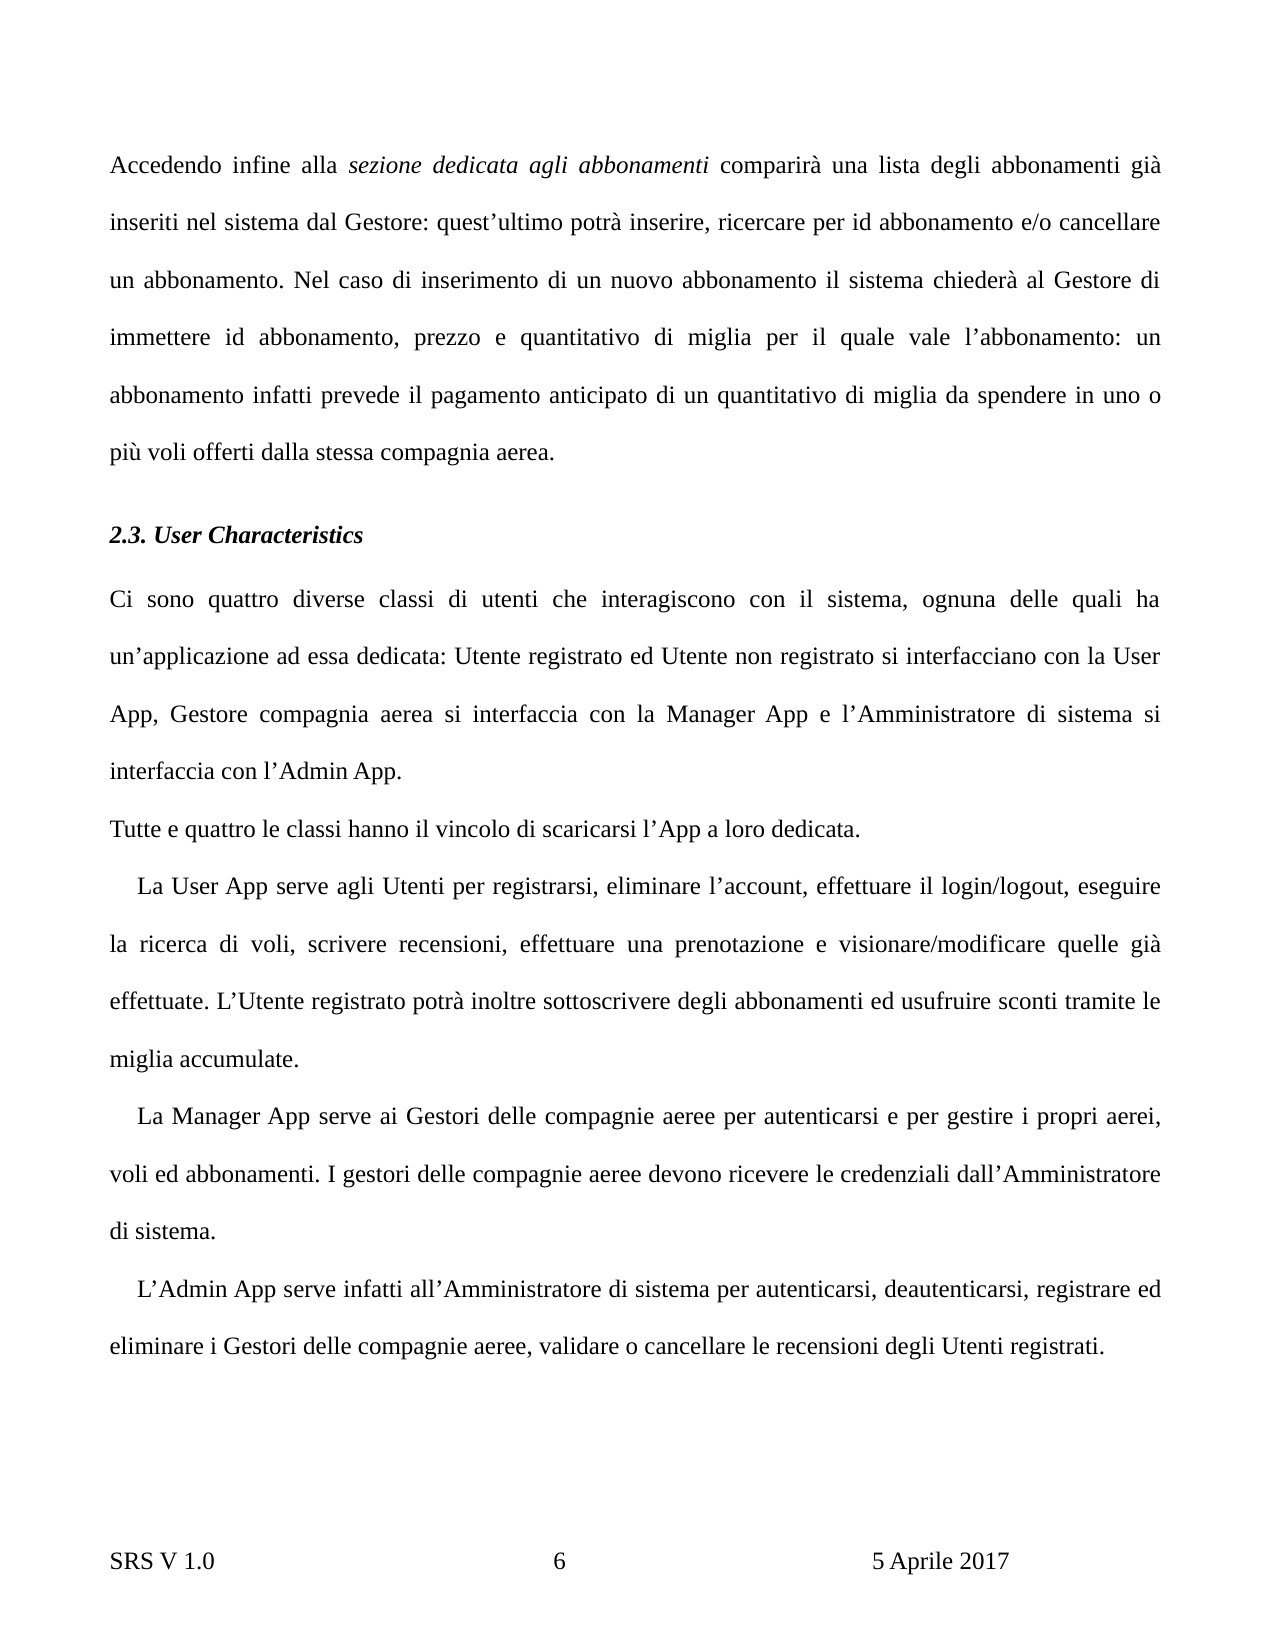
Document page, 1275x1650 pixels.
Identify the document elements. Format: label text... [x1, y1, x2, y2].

text L’Admin App serve infatti all’Amministratore di sistema per autenticarsi, deautenticarsi, registrare ed eliminare i Gestori delle compagnie aeree, validare o cancellare le recensioni degli Utenti registrati. [109, 1274, 1162, 1360]
text La Manager App serve ai Gestori delle compagnie aeree per autenticarsi e per gestire i propri aerei, voli ed abbonamenti. I gestori delle compagnie aeree devono ricevere le credenziali dall’Amministratore di sistema. [109, 1101, 1162, 1245]
text Tutte e quattro le classi hanno il vincolo di scaricarsi l’App a loro dedicata. [109, 814, 1162, 842]
text La User App serve agli Utenti per registrarsi, eliminare l’account, effettuare il login/logout, eseguire la ricerca di voli, scrivere recensioni, effettuare una prenotazione e visionare/modificare quelle già effettuate. L’Utente registrato potrà inoltre sottoscrivere degli abbonamenti ed usufruire sconti tramite le miglia accumulate. [109, 871, 1162, 1072]
text Ci sono quattro diverse classi di utenti che interagiscono con il sistema, ognuna delle quali ha un’applicazione ad essa dedicata: Utente registrato ed Utente non registrato si interfacciano con la User App, Gestore compagnia aerea si interfaccia con la Manager App e l’Amministratore di sistema si interfaccia con l’Admin App. [109, 584, 1162, 785]
subtitle 2.3. User Characteristics [109, 520, 1162, 549]
text Accedendo infine alla sezione dedicata agli abbonamenti comparirà una lista degli abbonamenti già inseriti nel sistema dal Gestore: quest’ultimo potrà inserire, ricercare per id abbonamento e/o cancellare un abbonamento. Nel caso di inserimento di un nuovo abbonamento il sistema chiederà al Gestore di immettere id abbonamento, prezzo e quantitativo di miglia per il quale vale l’abbonamento: un abbonamento infatti prevede il pagamento anticipato di un quantitativo di miglia da spendere in uno o più voli offerti dalla stessa compagnia aerea. [109, 150, 1162, 466]
